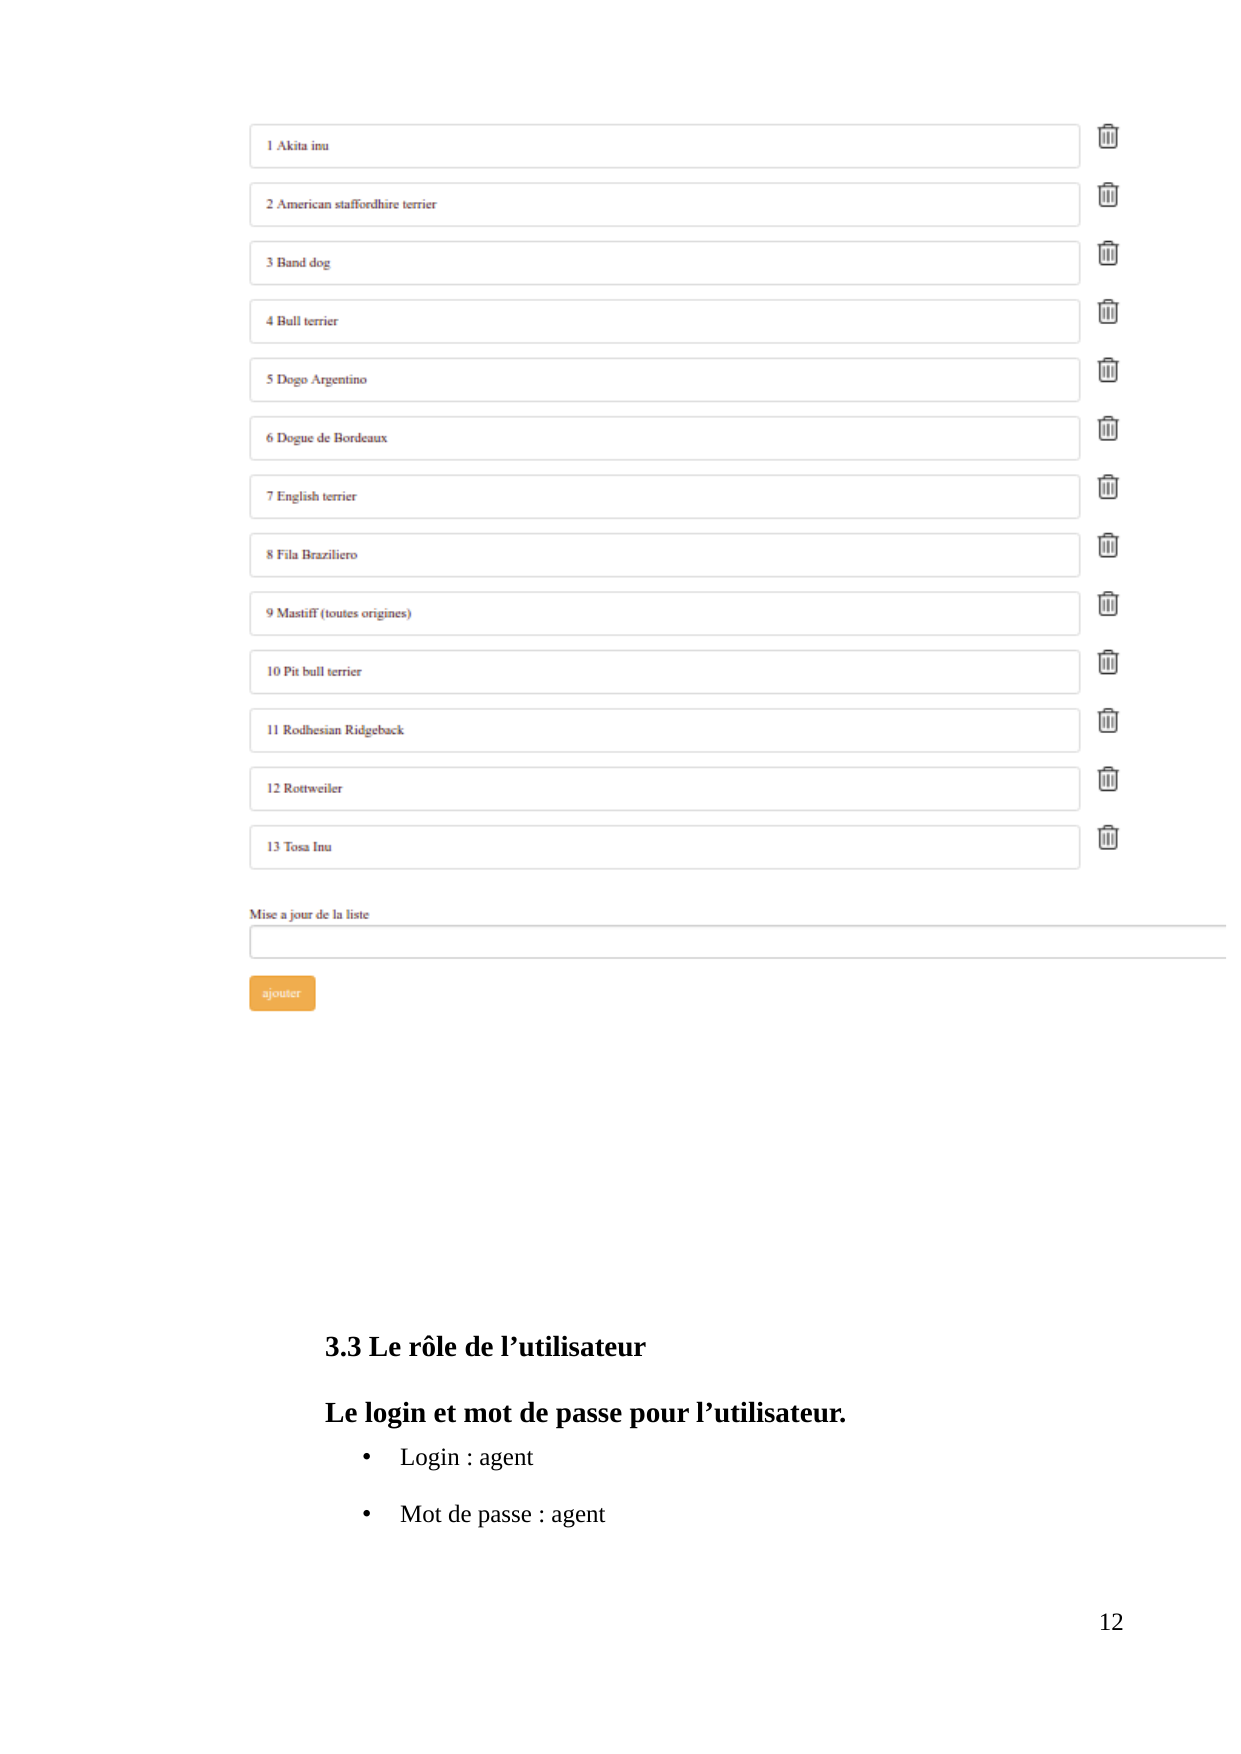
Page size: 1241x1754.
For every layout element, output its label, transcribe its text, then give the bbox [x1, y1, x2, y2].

subtitle 3.3 Le rôle de l’utilisateur [325, 1329, 1123, 1362]
list Mot de passe : agent [362, 1499, 1123, 1528]
list Login : agent [362, 1442, 1123, 1470]
picture [222, 118, 1227, 1019]
subtitle Le login et mot de passe pour l’utilisateur. [325, 1396, 1123, 1429]
